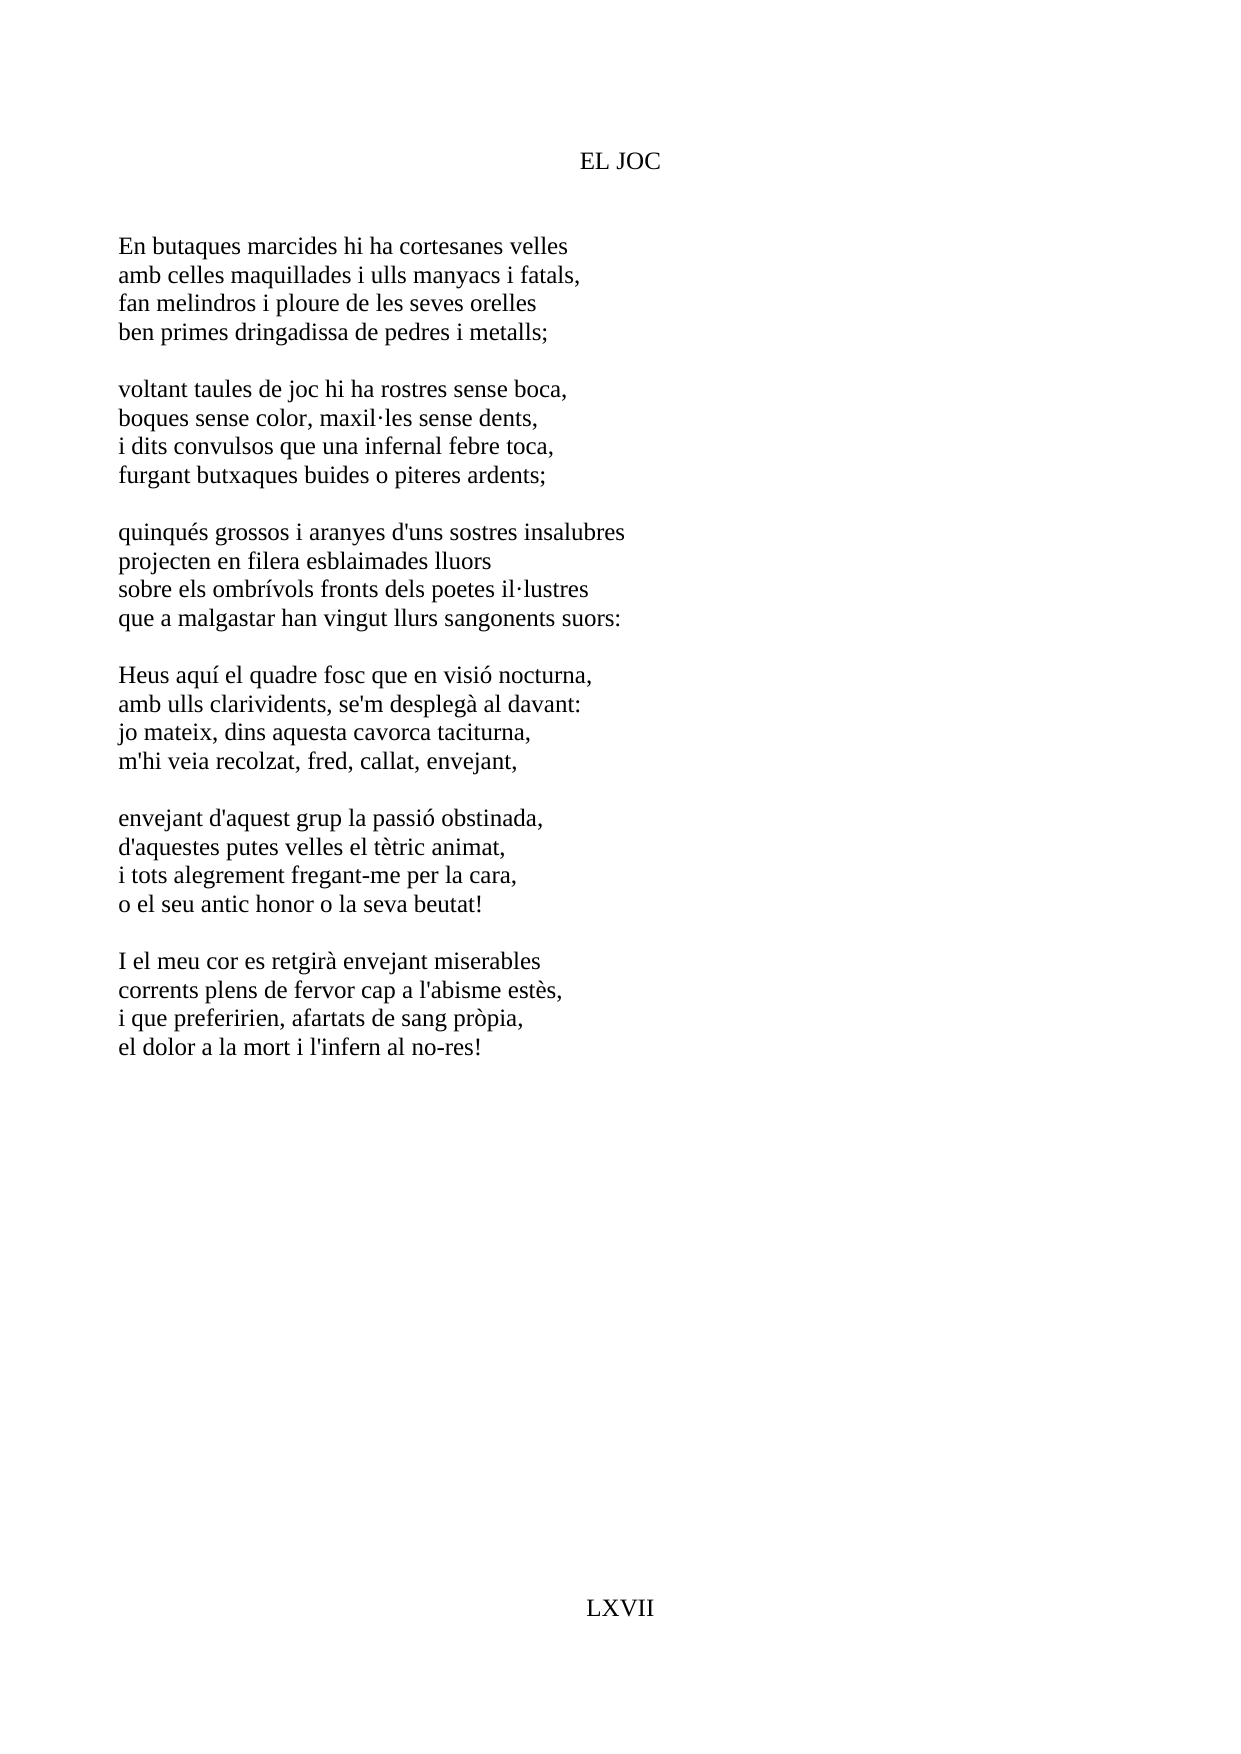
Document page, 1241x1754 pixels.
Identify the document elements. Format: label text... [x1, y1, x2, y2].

text d'aquestes putes velles el tètric animat, [118, 832, 1122, 861]
text quinqués grossos i aranyes d'uns sostres insalubres [118, 517, 1122, 546]
text ben primes dringadissa de pedres i metalls; [118, 317, 1122, 346]
text fan melindros i ploure de les seves orelles [118, 288, 1122, 317]
text furgant butxaques buides o piteres ardents; [118, 460, 1122, 489]
text amb ulls clarividents, se'm desplegà al davant: [118, 689, 1122, 717]
text envejant d'aquest grup la passió obstinada, [118, 803, 1122, 832]
text i dits convulsos que una infernal febre toca, [118, 431, 1122, 460]
text m'hi veia recolzat, fred, callat, envejant, [118, 746, 1122, 775]
text sobre els ombrívols fronts dels poetes il·lustres [118, 574, 1122, 603]
text voltant taules de joc hi ha rostres sense boca, [118, 374, 1122, 403]
text corrents plens de fervor cap a l'abisme estès, [118, 975, 1122, 1003]
text i tots alegrement fregant-me per la cara, [118, 861, 1122, 889]
text boques sense color, maxil·les sense dents, [118, 403, 1122, 431]
text o el seu antic honor o la seva beutat! [118, 889, 1122, 918]
text projecten en filera esblaimades lluors [118, 546, 1122, 574]
text el dolor a la mort i l'infern al no-res! [118, 1032, 1122, 1061]
text Heus aquí el quadre fosc que en visió nocturna, [118, 660, 1122, 689]
text EL JOC [118, 146, 1122, 175]
text amb celles maquillades i ulls manyacs i fatals, [118, 260, 1122, 288]
text En butaques marcides hi ha cortesanes velles [118, 231, 1122, 260]
text que a malgastar han vingut llurs sangonents suors: [118, 603, 1122, 632]
text i que preferirien, afartats de sang pròpia, [118, 1003, 1122, 1032]
text I el meu cor es retgirà envejant miserables [118, 946, 1122, 975]
text jo mateix, dins aquesta cavorca taciturna, [118, 717, 1122, 746]
text LXVII [118, 1593, 1122, 1622]
